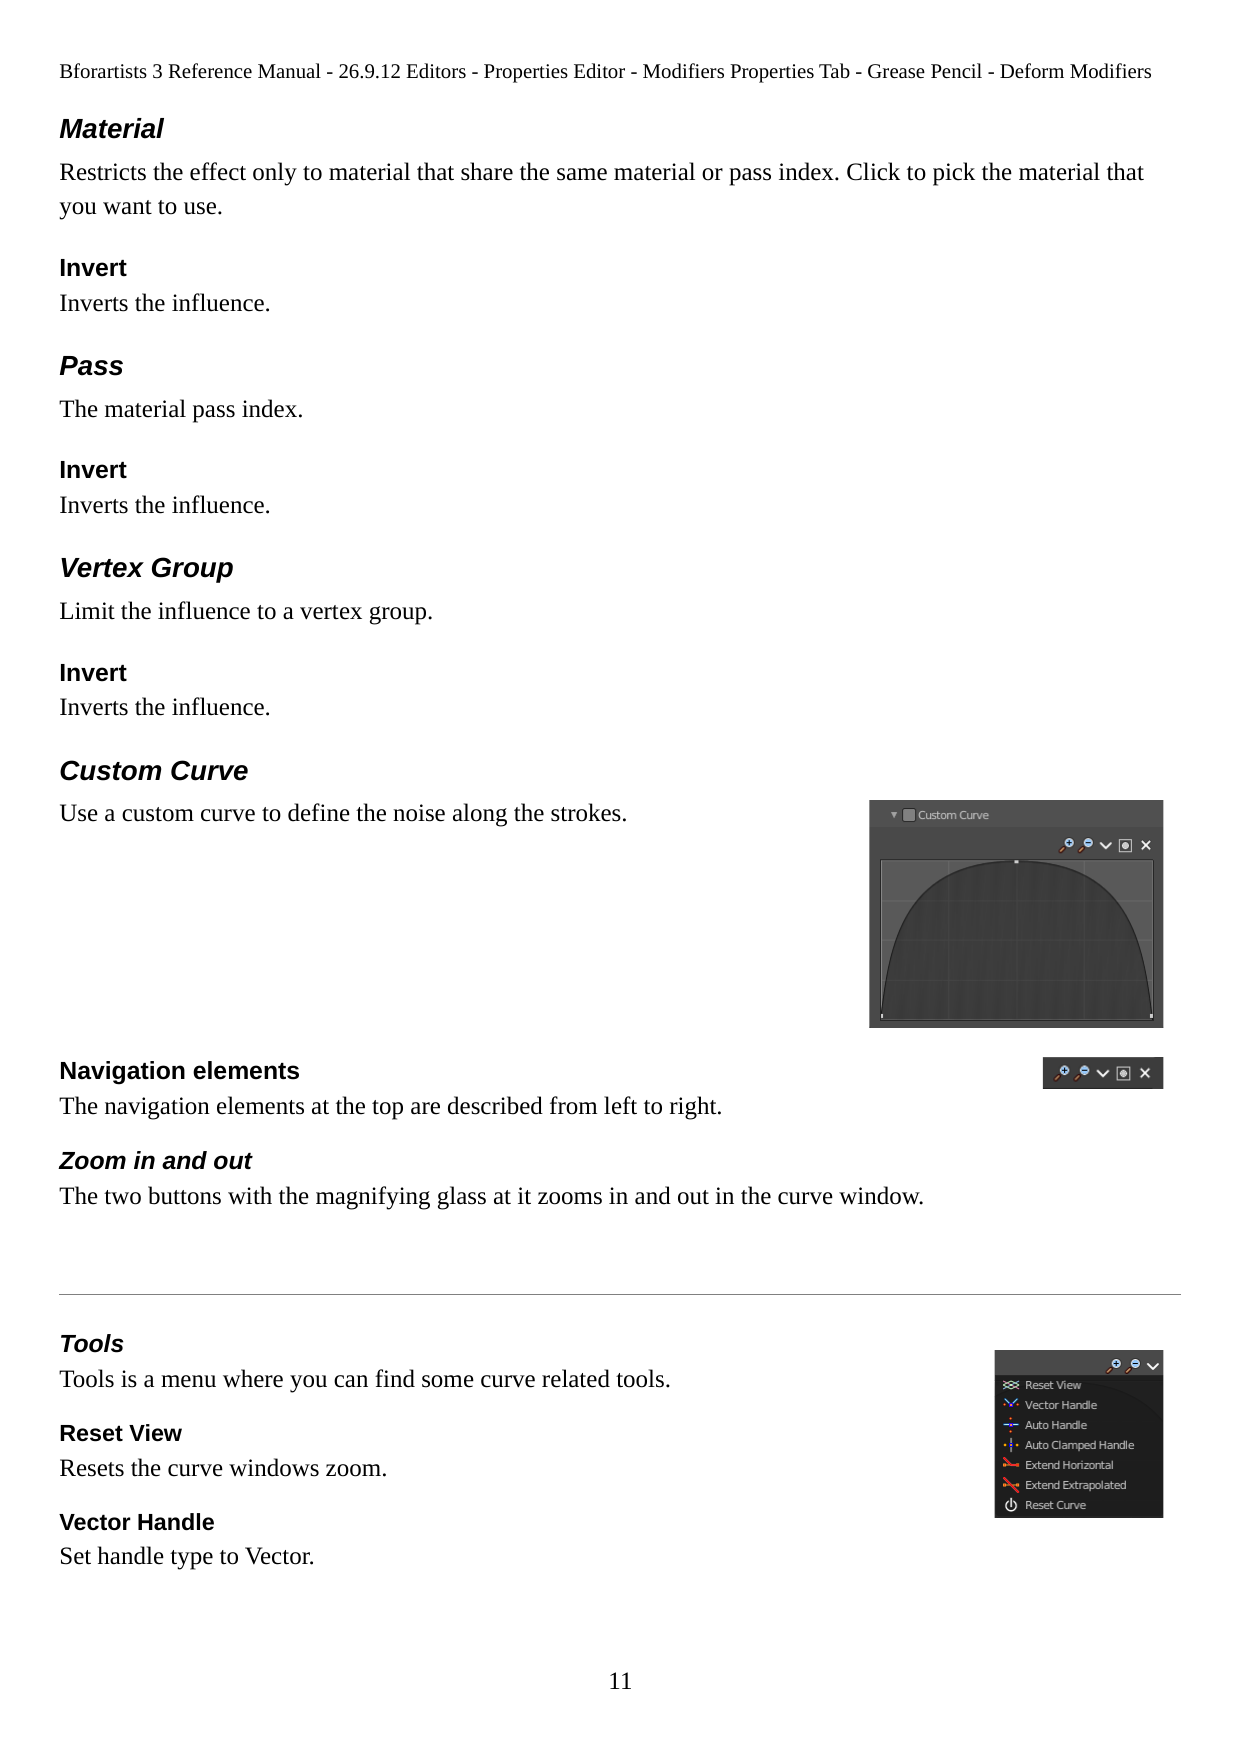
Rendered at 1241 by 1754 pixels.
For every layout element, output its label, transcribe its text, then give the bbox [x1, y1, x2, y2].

text Inverts the influence. [59, 288, 1181, 317]
text Set handle type to Vector. [59, 1541, 1181, 1570]
text Tools is a menu where you can find some curve related tools. [59, 1364, 994, 1393]
text Resets the curve windows zoom. [59, 1453, 994, 1481]
text Inverts the influence. [59, 490, 1181, 519]
subtitle Reset View [59, 1420, 994, 1446]
subtitle Custom Curve [59, 754, 1181, 786]
text The material pass index. [59, 394, 1181, 422]
subtitle Vertex Group [59, 552, 1181, 583]
picture [1042, 1057, 1164, 1089]
picture [869, 800, 1164, 1028]
subtitle Vector Handle [59, 1508, 1181, 1535]
subtitle Zoom in and out [59, 1146, 1181, 1175]
subtitle Navigation elements [59, 1056, 1181, 1085]
text Inverts the influence. [59, 692, 1181, 721]
text Use a custom curve to define the noise along the strokes. [59, 798, 1181, 827]
picture [994, 1350, 1164, 1518]
text Limit the influence to a vertex group. [59, 596, 1181, 625]
subtitle Invert [59, 658, 1181, 686]
subtitle Invert [59, 455, 1181, 484]
subtitle [1164, 1420, 1181, 1446]
subtitle Tools [59, 1329, 1181, 1358]
subtitle Material [59, 113, 1181, 144]
subtitle Pass [59, 349, 1181, 381]
text The two buttons with the magnifying glass at it zooms in and out in the curve window. [59, 1181, 1181, 1210]
text The navigation elements at the top are described from left to right. [59, 1091, 1181, 1120]
text Restricts the effect only to material that share the same material or pass index. Click to pick the material that you want to use. [59, 157, 1181, 220]
subtitle Invert [59, 253, 1181, 282]
